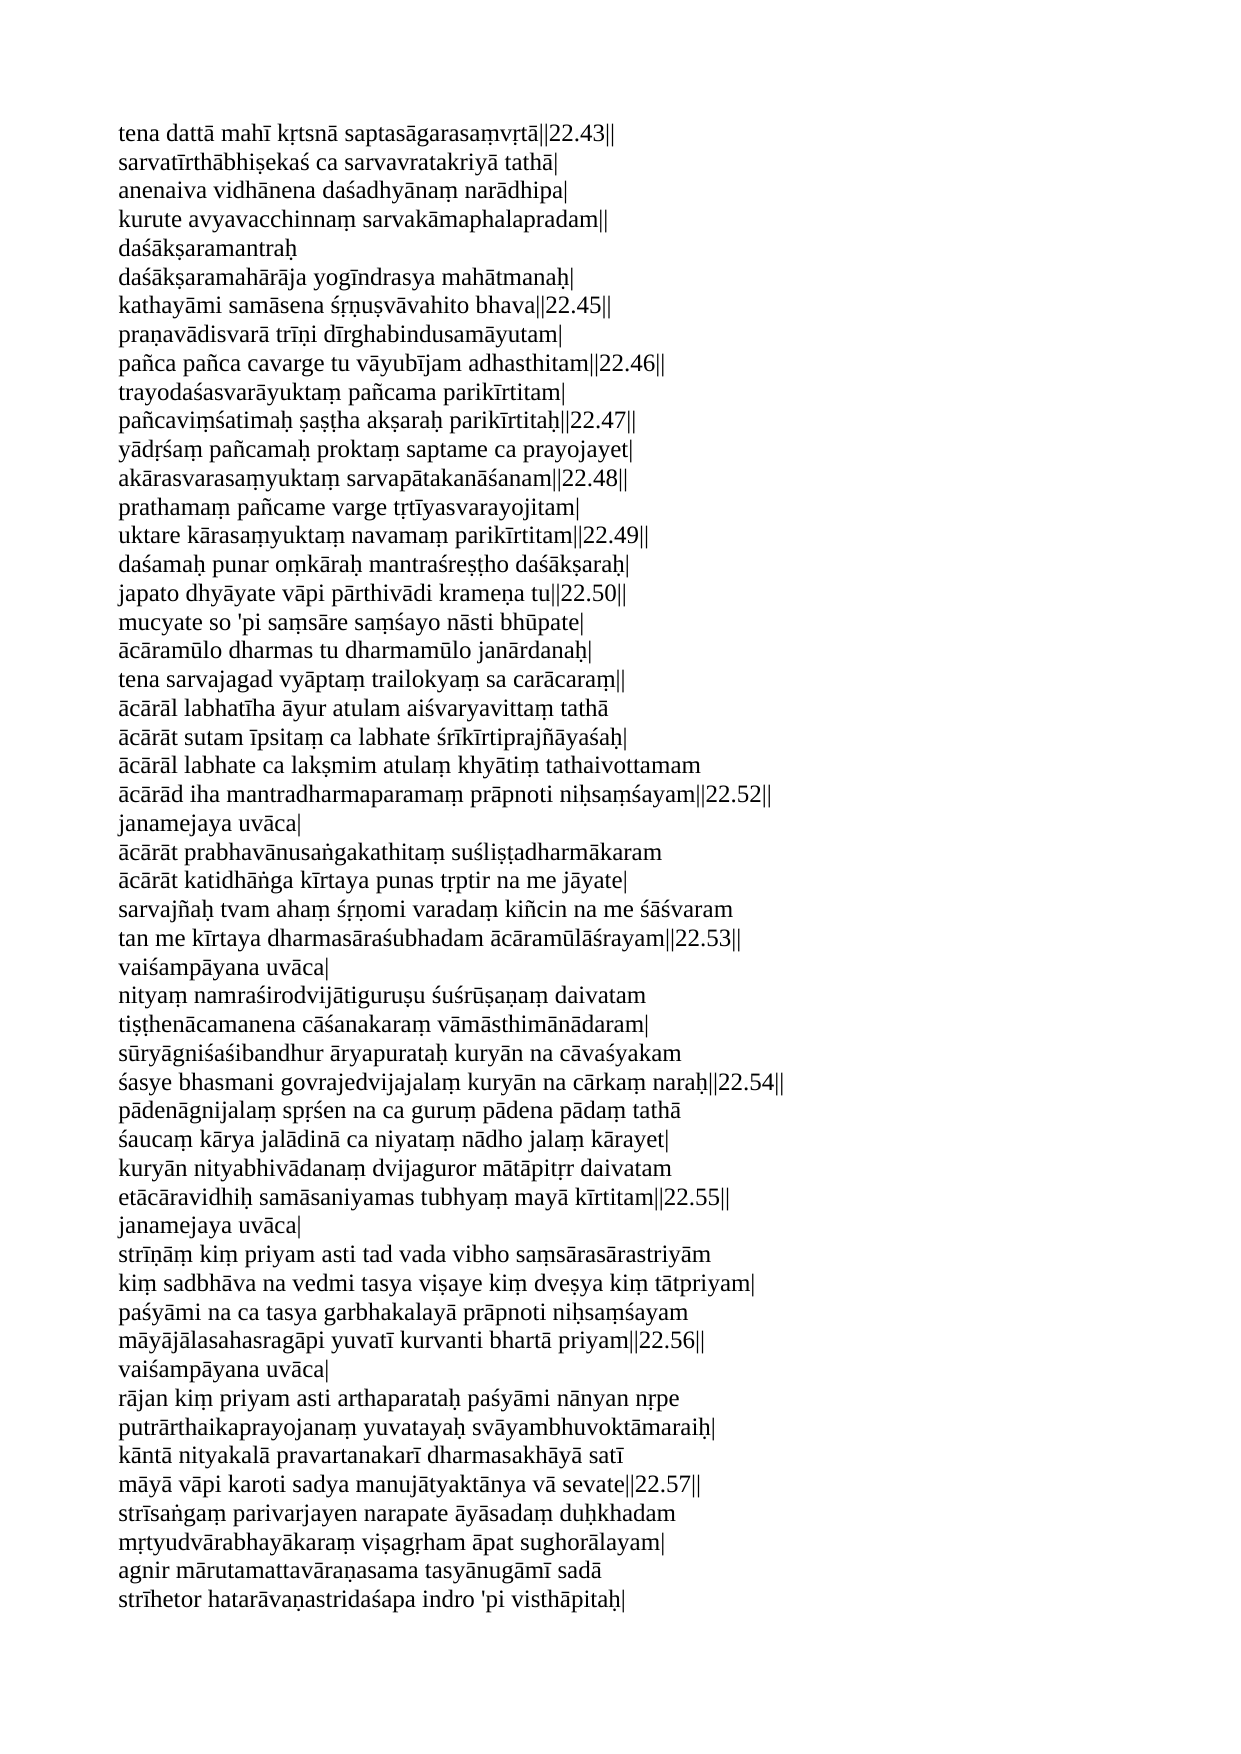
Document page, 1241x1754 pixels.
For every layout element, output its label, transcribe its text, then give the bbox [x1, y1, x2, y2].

text pañca pañca cavarge tu vāyubījam adhasthitam||22.46|| [118, 348, 1122, 377]
text yādṛśaṃ pañcamaḥ proktaṃ saptame ca prayojayet| [118, 434, 1122, 463]
text kāntā nityakalā pravartanakarī dharmasakhāyā satī [118, 1441, 1122, 1469]
text ācārāt sutam īpsitaṃ ca labhate śrīkīrtiprajñāyaśaḥ| [118, 722, 1122, 751]
text janamejaya uvāca| [118, 808, 1122, 837]
text ācārāl labhate ca lakṣmim atulaṃ khyātiṃ tathaivottamam [118, 751, 1122, 779]
text ācārāt katidhāṅga kīrtaya punas tṛptir na me jāyate| [118, 866, 1122, 894]
text mṛtyudvārabhayākaraṃ viṣagṛham āpat sughorālayam| [118, 1527, 1122, 1556]
text vaiśampāyana uvāca| [118, 952, 1122, 981]
text ācāramūlo dharmas tu dharmamūlo janārdanaḥ| [118, 636, 1122, 664]
text vaiśampāyana uvāca| [118, 1354, 1122, 1383]
text śaucaṃ kārya jalādinā ca niyataṃ nādho jalaṃ kārayet| [118, 1124, 1122, 1153]
text strīsaṅgaṃ parivarjayen narapate āyāsadaṃ duḥkhadam [118, 1498, 1122, 1527]
text ācārāt prabhavānusaṅgakathitaṃ suśliṣṭadharmākaram [118, 837, 1122, 866]
text strīṇāṃ kiṃ priyam asti tad vada vibho saṃsārasārastriyām [118, 1239, 1122, 1268]
text uktare kārasaṃyuktaṃ navamaṃ parikīrtitam||22.49|| [118, 521, 1122, 549]
text tena dattā mahī kṛtsnā saptasāgarasaṃvṛtā||22.43|| [118, 118, 1122, 147]
text agnir mārutamattavāraṇasama tasyānugāmī sadā [118, 1556, 1122, 1584]
text tan me kīrtaya dharmasāraśubhadam ācāramūlāśrayam||22.53|| [118, 923, 1122, 952]
text ācārāl labhatīha āyur atulam aiśvaryavittaṃ tathā [118, 693, 1122, 722]
text etācāravidhiḥ samāsaniyamas tubhyaṃ mayā kīrtitam||22.55|| [118, 1182, 1122, 1211]
text trayodaśasvarāyuktaṃ pañcama parikīrtitam| [118, 377, 1122, 406]
text daśākṣaramahārāja yogīndrasya mahātmanaḥ| [118, 262, 1122, 291]
text māyā vāpi karoti sadya manujātyaktānya vā sevate||22.57|| [118, 1469, 1122, 1498]
text nityaṃ namraśirodvijātiguruṣu śuśrūṣaṇaṃ daivatam [118, 981, 1122, 1009]
text sarvajñaḥ tvam ahaṃ śṛṇomi varadaṃ kiñcin na me śāśvaram [118, 894, 1122, 923]
text kurute avyavacchinnaṃ sarvakāmaphalapradam|| [118, 204, 1122, 233]
text sarvatīrthābhiṣekaś ca sarvavratakriyā tathā| [118, 147, 1122, 176]
text kathayāmi samāsena śṛṇuṣvāvahito bhava||22.45|| [118, 291, 1122, 319]
text pañcaviṃśatimaḥ ṣaṣṭha akṣaraḥ parikīrtitaḥ||22.47|| [118, 406, 1122, 434]
text putrārthaikaprayojanaṃ yuvatayaḥ svāyambhuvoktāmaraiḥ| [118, 1412, 1122, 1441]
text strīhetor hatarāvaṇastridaśapa indro 'pi visthāpitaḥ| [118, 1584, 1122, 1613]
text tena sarvajagad vyāptaṃ trailokyaṃ sa carācaraṃ|| [118, 664, 1122, 693]
text sūryāgniśaśibandhur āryapurataḥ kuryān na cāvaśyakam [118, 1038, 1122, 1067]
text kiṃ sadbhāva na vedmi tasya viṣaye kiṃ dveṣya kiṃ tātpriyam| [118, 1268, 1122, 1297]
text daśākṣaramantraḥ [118, 233, 1122, 262]
text rājan kiṃ priyam asti arthaparataḥ paśyāmi nānyan nṛpe [118, 1383, 1122, 1412]
text śasye bhasmani govrajedvijajalaṃ kuryān na cārkaṃ naraḥ||22.54|| [118, 1067, 1122, 1096]
text tiṣṭhenācamanena cāśanakaraṃ vāmāsthimānādaram| [118, 1009, 1122, 1038]
text pādenāgnijalaṃ spṛśen na ca guruṃ pādena pādaṃ tathā [118, 1096, 1122, 1124]
text prathamaṃ pañcame varge tṛtīyasvarayojitam| [118, 492, 1122, 521]
text praṇavādisvarā trīṇi dīrghabindusamāyutam| [118, 319, 1122, 348]
text kuryān nityabhivādanaṃ dvijaguror mātāpitṛr daivatam [118, 1153, 1122, 1182]
text akārasvarasaṃyuktaṃ sarvapātakanāśanam||22.48|| [118, 463, 1122, 492]
text janamejaya uvāca| [118, 1211, 1122, 1239]
text japato dhyāyate vāpi pārthivādi krameṇa tu||22.50|| [118, 578, 1122, 607]
text daśamaḥ punar oṃkāraḥ mantraśreṣṭho daśākṣaraḥ| [118, 549, 1122, 578]
text mucyate so 'pi saṃsāre saṃśayo nāsti bhūpate| [118, 607, 1122, 636]
text māyājālasahasragāpi yuvatī kurvanti bhartā priyam||22.56|| [118, 1326, 1122, 1354]
text ācārād iha mantradharmaparamaṃ prāpnoti niḥsaṃśayam||22.52|| [118, 779, 1122, 808]
text anenaiva vidhānena daśadhyānaṃ narādhipa| [118, 176, 1122, 204]
text paśyāmi na ca tasya garbhakalayā prāpnoti niḥsaṃśayam [118, 1297, 1122, 1326]
